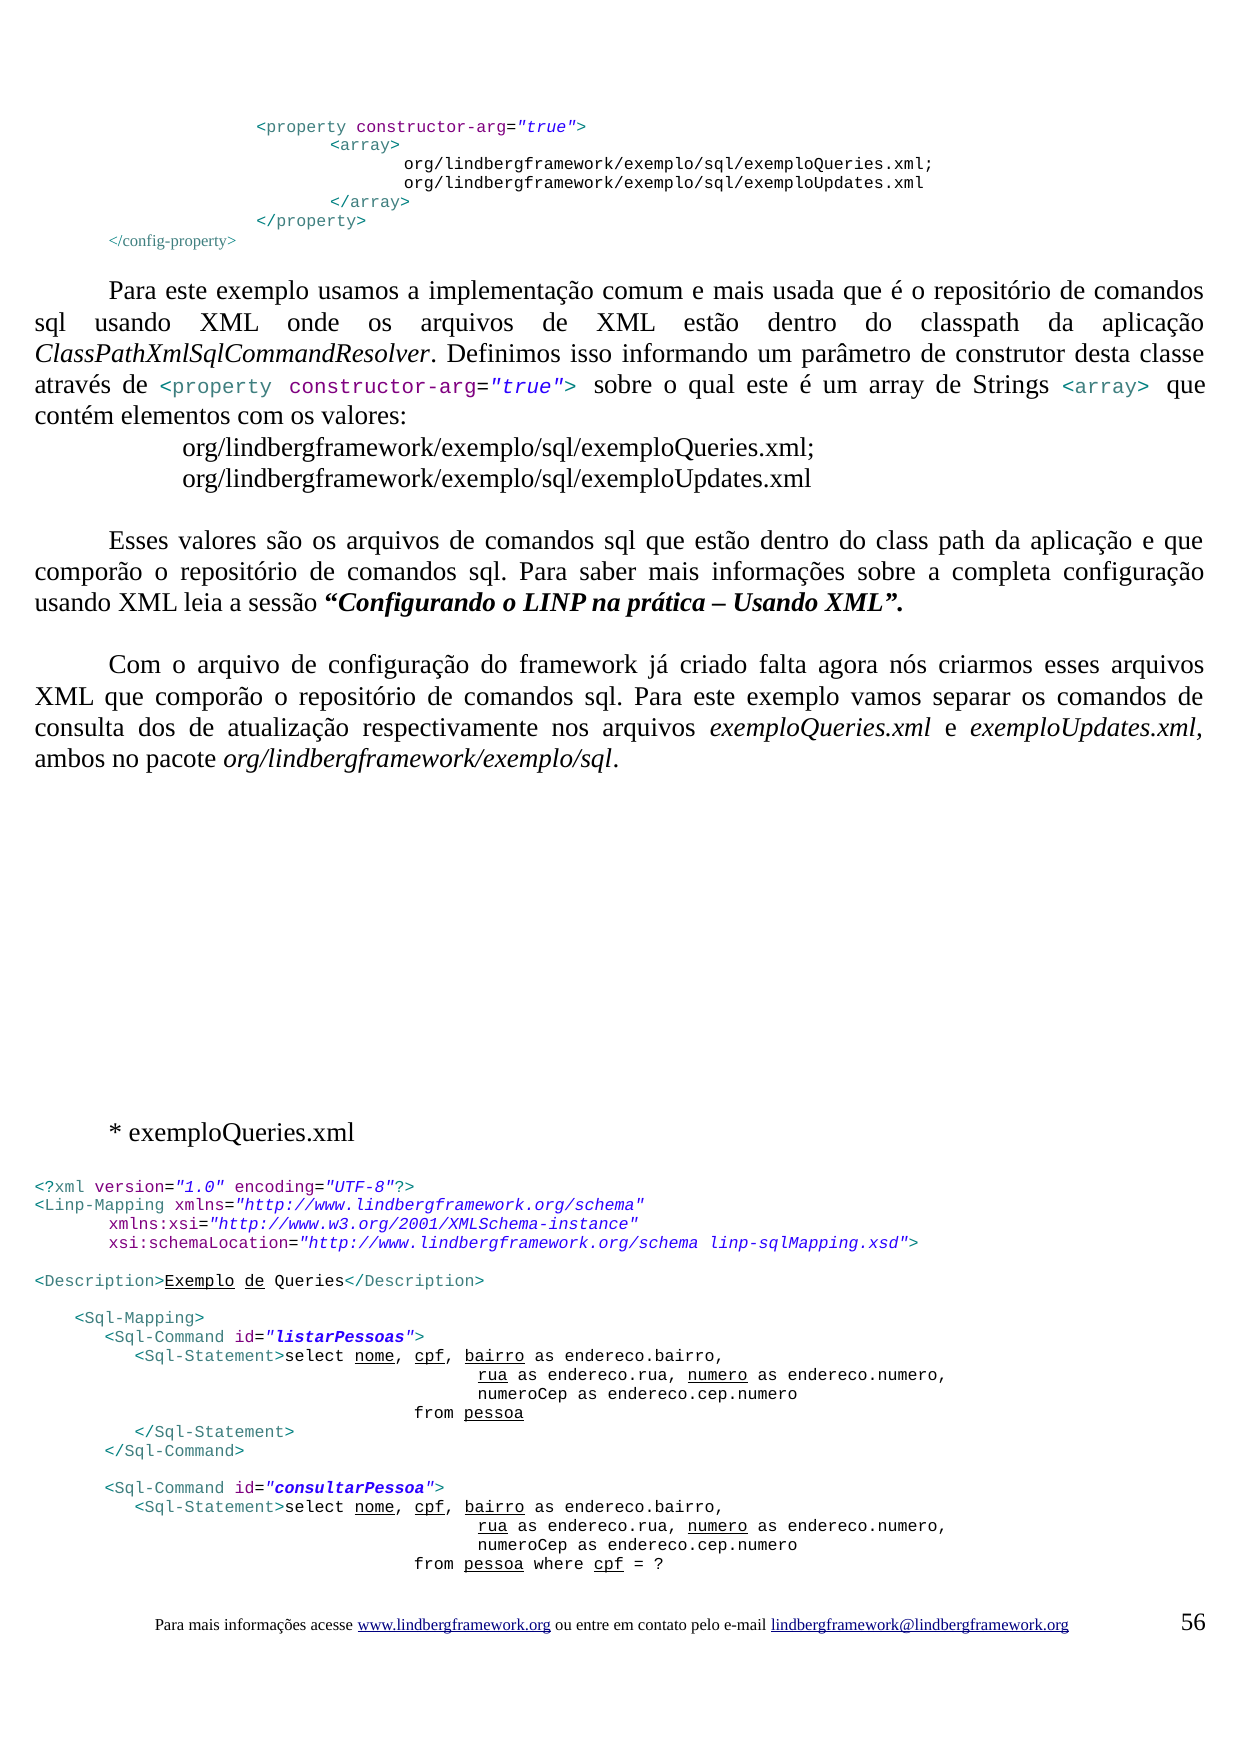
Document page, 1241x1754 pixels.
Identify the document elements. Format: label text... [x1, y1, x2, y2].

text Com o arquivo de configuração do framework já criado falta agora nós criarmos esses arquivos XML que comporão o repositório de comandos sql. Para este exemplo vamos separar os comandos de consulta dos de atualização respectivamente nos arquivos exemploQueries.xml e exemploUpdates.xml, ambos no pacote org/lindbergframework/exemplo/sql. [34, 649, 1206, 773]
text </property> [34, 212, 1206, 231]
text org/lindbergframework/exemplo/sql/exemploQueries.xml; [34, 156, 1206, 175]
text <Sql-Command id="listarPessoas"> [34, 1329, 1206, 1348]
text numeroCep as endereco.cep.numero [34, 1536, 1206, 1555]
text org/lindbergframework/exemplo/sql/exemploUpdates.xml [34, 462, 1206, 493]
text xmlns:xsi="http://www.w3.org/2001/XMLSchema-instance" [34, 1216, 1206, 1235]
text <Sql-Command id="consultarPessoa"> [34, 1480, 1206, 1499]
text numeroCep as endereco.cep.numero [34, 1386, 1206, 1404]
text rua as endereco.rua, numero as endereco.numero, [34, 1367, 1206, 1386]
text xsi:schemaLocation="http://www.lindbergframework.org/schema linp-sqlMapping.xsd"> [34, 1235, 1206, 1253]
text * exemploQueries.xml [34, 1116, 1206, 1147]
text </config-property> [34, 231, 1206, 250]
text <Sql-Statement>select nome, cpf, bairro as endereco.bairro, [34, 1348, 1206, 1367]
text from pessoa where cpf = ? [34, 1555, 1206, 1574]
text </Sql-Statement> [34, 1423, 1206, 1442]
text <array> [34, 137, 1206, 156]
text from pessoa [34, 1404, 1206, 1423]
text </array> [34, 193, 1206, 212]
text rua as endereco.rua, numero as endereco.numero, [34, 1517, 1206, 1536]
text <?xml version="1.0" encoding="UTF-8"?> [34, 1178, 1206, 1197]
text </Sql-Command> [34, 1442, 1206, 1461]
text <property constructor-arg="true"> [34, 118, 1206, 137]
text <Linp-Mapping xmlns="http://www.lindbergframework.org/schema" [34, 1197, 1206, 1216]
text <Sql-Statement>select nome, cpf, bairro as endereco.bairro, [34, 1499, 1206, 1517]
text <Sql-Mapping> [34, 1310, 1206, 1329]
text Para este exemplo usamos a implementação comum e mais usada que é o repositório de comandos sql usando XML onde os arquivos de XML estão dentro do classpath da aplicação ClassPathXmlSqlCommandResolver. Definimos isso informando um parâmetro de construtor desta classe através de <property constructor-arg="true"> sobre o qual este é um array de Strings <array> que contém elementos com os valores: [34, 274, 1206, 431]
text org/lindbergframework/exemplo/sql/exemploQueries.xml; [34, 431, 1206, 462]
text Esses valores são os arquivos de comandos sql que estão dentro do class path da aplicação e que comporão o repositório de comandos sql. Para saber mais informações sobre a completa configuração usando XML leia a sessão “Configurando o LINP na prática – Usando XML”. [34, 524, 1206, 617]
text <Description>Exemplo de Queries</Description> [34, 1272, 1206, 1291]
text org/lindbergframework/exemplo/sql/exemploUpdates.xml [34, 175, 1206, 193]
